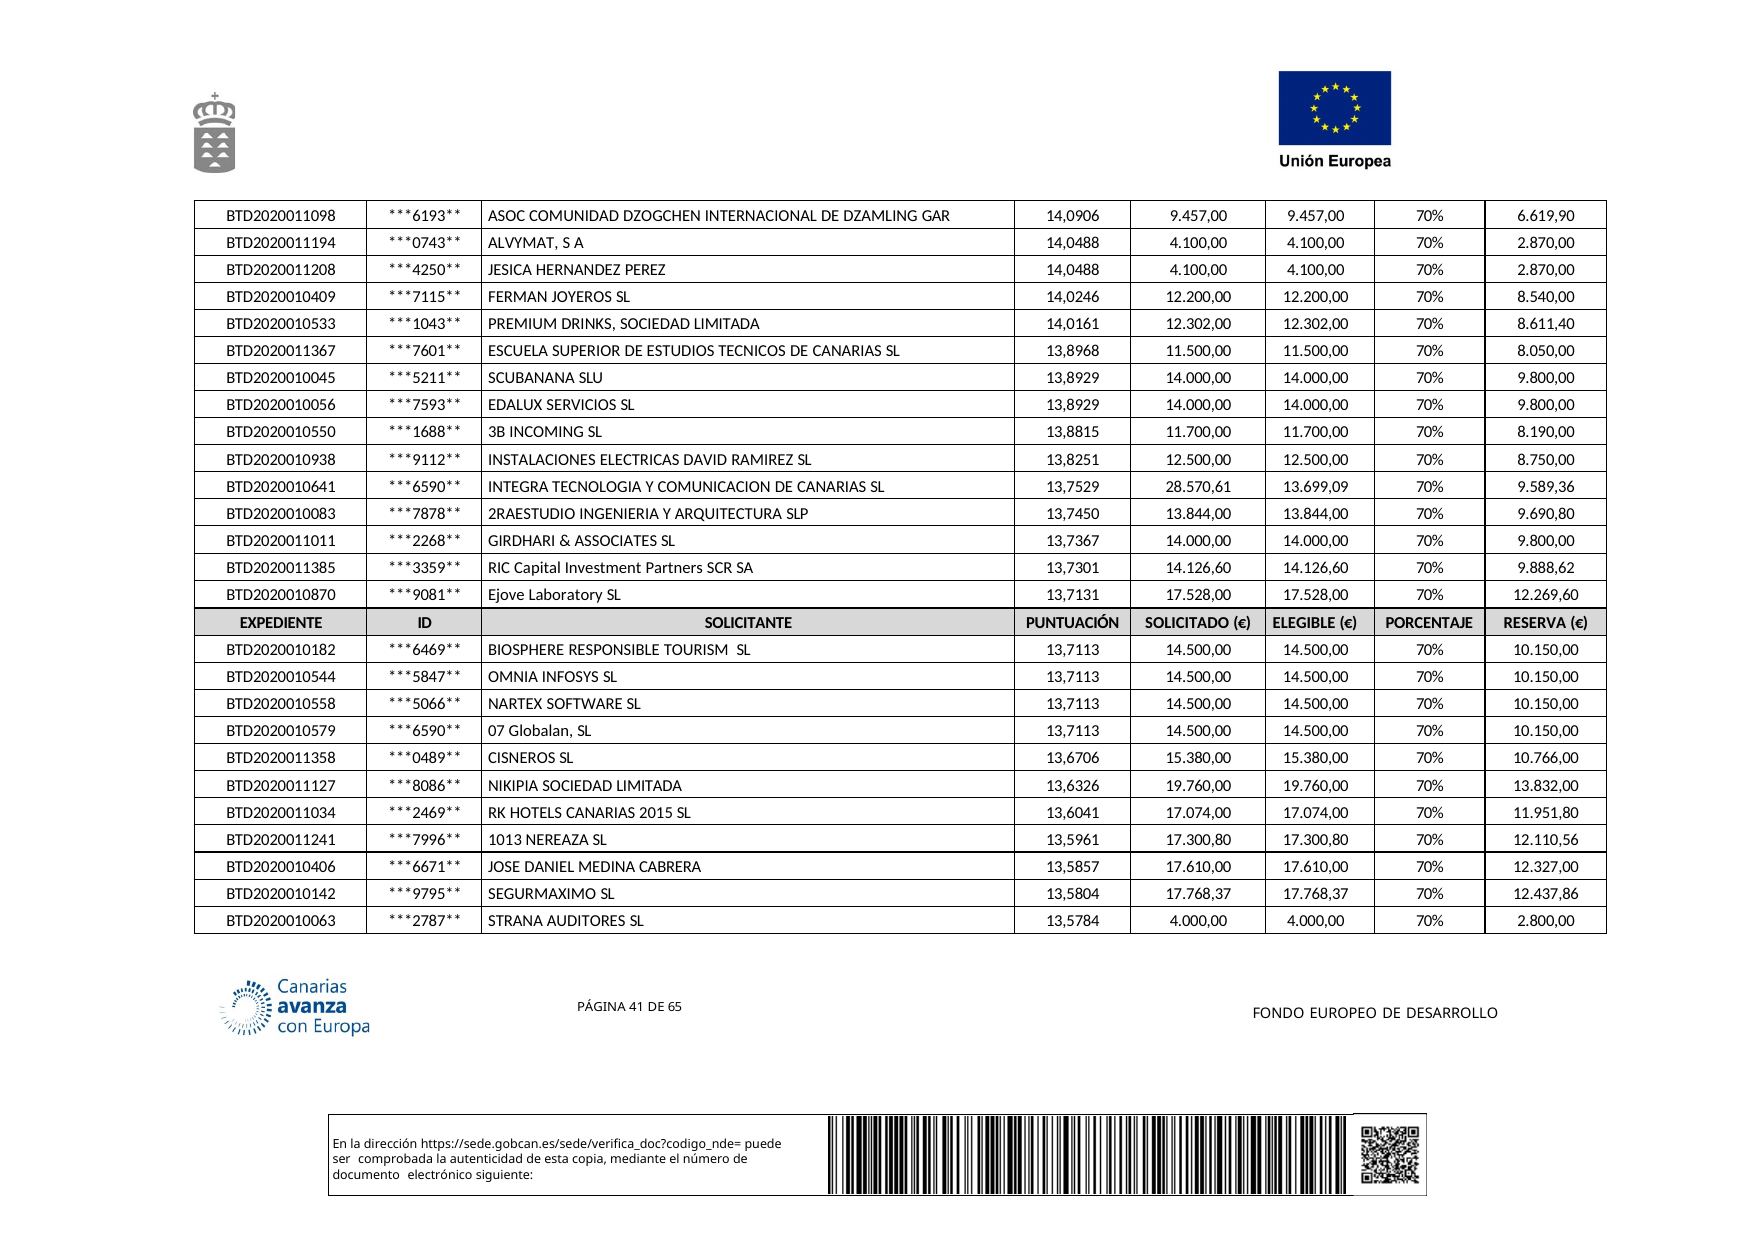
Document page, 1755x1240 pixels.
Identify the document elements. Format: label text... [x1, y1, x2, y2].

table_cell 13,7113 [1015, 717, 1130, 743]
table_cell 17.074,00 [1266, 798, 1374, 824]
table_header ELEGIBLE (€) [1266, 609, 1374, 635]
table_cell 13,5804 [1015, 880, 1130, 906]
table_cell 70% [1375, 771, 1484, 797]
table_cell BTD2020010045 [195, 364, 366, 390]
table_cell 14.500,00 [1266, 636, 1374, 662]
table_cell GIRDHARI & ASSOCIATES SL [482, 526, 1014, 552]
table_cell 13.832,00 [1486, 771, 1606, 797]
table_cell 14,0488 [1015, 256, 1130, 282]
table_cell BTD2020011011 [195, 526, 366, 552]
table_cell 13,7450 [1015, 499, 1130, 525]
table_cell ***2787** [367, 907, 481, 933]
table_cell 11.500,00 [1131, 337, 1265, 363]
table_cell 13.844,00 [1131, 499, 1265, 525]
table_cell 70% [1375, 310, 1484, 336]
table_cell BTD2020010083 [195, 499, 366, 525]
table_cell ALVYMAT, S A [482, 229, 1014, 254]
table_cell 8.750,00 [1486, 445, 1606, 471]
table_cell ***6469** [367, 636, 481, 662]
table_cell ***3359** [367, 554, 481, 579]
table_cell 8.611,40 [1486, 310, 1606, 336]
table_cell 70% [1375, 880, 1484, 906]
table_cell 70% [1375, 229, 1484, 254]
table_cell 70% [1375, 663, 1484, 689]
table_header ID [367, 609, 481, 635]
table_cell 70% [1375, 907, 1484, 933]
table_cell ASOC COMUNIDAD DZOGCHEN INTERNACIONAL DE DZAMLING GAR [482, 201, 1014, 227]
table_header SOLICITADO (€) [1131, 609, 1265, 635]
table_cell 8.540,00 [1486, 283, 1606, 309]
table_cell ***9795** [367, 880, 481, 906]
table_cell ***2268** [367, 526, 481, 552]
table_cell 4.100,00 [1131, 256, 1265, 282]
table_cell JESICA HERNANDEZ PEREZ [482, 256, 1014, 282]
table_cell STRANA AUDITORES SL [482, 907, 1014, 933]
table_cell 14,0488 [1015, 229, 1130, 254]
table_cell 14.000,00 [1131, 391, 1265, 417]
table_cell ***1043** [367, 310, 481, 336]
table_cell ***7115** [367, 283, 481, 309]
table_cell INSTALACIONES ELECTRICAS DAVID RAMIREZ SL [482, 445, 1014, 471]
table_cell 11.500,00 [1266, 337, 1374, 363]
table_cell 9.888,62 [1486, 554, 1606, 579]
table_cell 70% [1375, 418, 1484, 444]
table_cell 70% [1375, 337, 1484, 363]
table_cell 13,7529 [1015, 472, 1130, 498]
table_cell 2.870,00 [1486, 229, 1606, 254]
table_cell 70% [1375, 201, 1484, 227]
table_cell 14.000,00 [1131, 364, 1265, 390]
table_cell 10.150,00 [1486, 636, 1606, 662]
table_cell BTD2020011241 [195, 825, 366, 851]
table_cell 10.150,00 [1486, 717, 1606, 743]
table_header PORCENTAJE [1375, 609, 1484, 635]
table_cell 13,6706 [1015, 744, 1130, 770]
table_cell ***0489** [367, 744, 481, 770]
table_cell 12.302,00 [1131, 310, 1265, 336]
table_cell 70% [1375, 554, 1484, 579]
table_cell ***7601** [367, 337, 481, 363]
table_cell 10.150,00 [1486, 690, 1606, 716]
table_cell 10.150,00 [1486, 663, 1606, 689]
table_cell ***4250** [367, 256, 481, 282]
table_cell ***6671** [367, 853, 481, 878]
table_header SOLICITANTE [482, 609, 1014, 635]
table_cell BTD2020010558 [195, 690, 366, 716]
table_cell BTD2020011385 [195, 554, 366, 579]
table_header RESERVA (€) [1486, 609, 1606, 635]
table_cell BTD2020010142 [195, 880, 366, 906]
table_cell 13,7113 [1015, 663, 1130, 689]
table_cell 14.500,00 [1131, 636, 1265, 662]
table_cell BTD2020011358 [195, 744, 366, 770]
table_cell ***9081** [367, 581, 481, 607]
table_cell 12.200,00 [1266, 283, 1374, 309]
table_cell 13.699,09 [1266, 472, 1374, 498]
table_cell 1013 NEREAZA SL [482, 825, 1014, 851]
table_cell 12.110,56 [1486, 825, 1606, 851]
table_cell 17.610,00 [1131, 853, 1265, 878]
table_cell ***8086** [367, 771, 481, 797]
table_cell 4.100,00 [1131, 229, 1265, 254]
table_cell BTD2020010533 [195, 310, 366, 336]
table_cell EDALUX SERVICIOS SL [482, 391, 1014, 417]
table_cell BTD2020010641 [195, 472, 366, 498]
table_cell 28.570,61 [1131, 472, 1265, 498]
table_cell 9.800,00 [1486, 391, 1606, 417]
table_cell 19.760,00 [1131, 771, 1265, 797]
table_cell 17.768,37 [1131, 880, 1265, 906]
table_cell 70% [1375, 526, 1484, 552]
table_cell NARTEX SOFTWARE SL [482, 690, 1014, 716]
table_cell 9.589,36 [1486, 472, 1606, 498]
table_cell ***5847** [367, 663, 481, 689]
table_cell ***2469** [367, 798, 481, 824]
table_cell 14,0246 [1015, 283, 1130, 309]
table_cell 9.800,00 [1486, 526, 1606, 552]
table_cell 2.800,00 [1486, 907, 1606, 933]
table_cell 11.951,80 [1486, 798, 1606, 824]
table_cell 9.690,80 [1486, 499, 1606, 525]
table_cell BTD2020011127 [195, 771, 366, 797]
table_cell INTEGRA TECNOLOGIA Y COMUNICACION DE CANARIAS SL [482, 472, 1014, 498]
table_cell 14.500,00 [1131, 717, 1265, 743]
table_cell 17.528,00 [1131, 581, 1265, 607]
table_cell 14.500,00 [1131, 690, 1265, 716]
table_cell 14,0906 [1015, 201, 1130, 227]
table_cell BTD2020010406 [195, 853, 366, 878]
table_cell 13,8968 [1015, 337, 1130, 363]
table_cell 10.766,00 [1486, 744, 1606, 770]
table_cell 13,8815 [1015, 418, 1130, 444]
table_cell 70% [1375, 744, 1484, 770]
table_cell ***7878** [367, 499, 481, 525]
table_cell 13,7301 [1015, 554, 1130, 579]
table_cell 70% [1375, 581, 1484, 607]
table_cell BIOSPHERE RESPONSIBLE TOURISM SL [482, 636, 1014, 662]
table_cell SCUBANANA SLU [482, 364, 1014, 390]
table_cell BTD2020011367 [195, 337, 366, 363]
table_cell 3B INCOMING SL [482, 418, 1014, 444]
table_cell 4.100,00 [1266, 256, 1374, 282]
table_cell ***5211** [367, 364, 481, 390]
table_cell 12.200,00 [1131, 283, 1265, 309]
table_cell ESCUELA SUPERIOR DE ESTUDIOS TECNICOS DE CANARIAS SL [482, 337, 1014, 363]
table_cell 13,5961 [1015, 825, 1130, 851]
table_cell 2RAESTUDIO INGENIERIA Y ARQUITECTURA SLP [482, 499, 1014, 525]
table_cell 17.528,00 [1266, 581, 1374, 607]
table_cell 07 Globalan, SL [482, 717, 1014, 743]
table_cell 70% [1375, 472, 1484, 498]
table_cell BTD2020010544 [195, 663, 366, 689]
table_cell 14,0161 [1015, 310, 1130, 336]
table_cell 17.768,37 [1266, 880, 1374, 906]
table_cell PREMIUM DRINKS, SOCIEDAD LIMITADA [482, 310, 1014, 336]
table_cell BTD2020011208 [195, 256, 366, 282]
table_cell 14.000,00 [1266, 526, 1374, 552]
table_cell 6.619,90 [1486, 201, 1606, 227]
table_cell 14.500,00 [1131, 663, 1265, 689]
table_cell 13,7113 [1015, 636, 1130, 662]
table_cell 70% [1375, 717, 1484, 743]
table_cell 17.300,80 [1266, 825, 1374, 851]
table_cell 12.302,00 [1266, 310, 1374, 336]
table_cell Ejove Laboratory SL [482, 581, 1014, 607]
table_cell NIKIPIA SOCIEDAD LIMITADA [482, 771, 1014, 797]
table_cell 8.190,00 [1486, 418, 1606, 444]
table_cell 70% [1375, 636, 1484, 662]
table_cell 19.760,00 [1266, 771, 1374, 797]
table_cell 14.126,60 [1266, 554, 1374, 579]
table_cell BTD2020011194 [195, 229, 366, 254]
table_cell RK HOTELS CANARIAS 2015 SL [482, 798, 1014, 824]
table_cell BTD2020010182 [195, 636, 366, 662]
table_cell BTD2020010056 [195, 391, 366, 417]
table_cell 70% [1375, 499, 1484, 525]
table_cell 70% [1375, 825, 1484, 851]
table_cell ***9112** [367, 445, 481, 471]
table_cell OMNIA INFOSYS SL [482, 663, 1014, 689]
table_cell 70% [1375, 445, 1484, 471]
table_cell 14.000,00 [1266, 364, 1374, 390]
table_cell BTD2020010550 [195, 418, 366, 444]
table_cell JOSE DANIEL MEDINA CABRERA [482, 853, 1014, 878]
table_cell ***1688** [367, 418, 481, 444]
table_cell BTD2020010063 [195, 907, 366, 933]
table_cell 17.610,00 [1266, 853, 1374, 878]
table_cell CISNEROS SL [482, 744, 1014, 770]
table_cell BTD2020010938 [195, 445, 366, 471]
table_cell 70% [1375, 391, 1484, 417]
table_cell 70% [1375, 690, 1484, 716]
table_cell ***6193** [367, 201, 481, 227]
table_cell BTD2020011098 [195, 201, 366, 227]
table_cell 70% [1375, 364, 1484, 390]
table_cell 4.100,00 [1266, 229, 1374, 254]
table_cell 9.457,00 [1131, 201, 1265, 227]
table_cell 14.500,00 [1266, 690, 1374, 716]
table_cell 13,7367 [1015, 526, 1130, 552]
table_cell 12.500,00 [1131, 445, 1265, 471]
table_cell 4.000,00 [1266, 907, 1374, 933]
table_cell 17.300,80 [1131, 825, 1265, 851]
table_cell 13,7131 [1015, 581, 1130, 607]
table_cell ***0743** [367, 229, 481, 254]
table_cell 14.500,00 [1266, 663, 1374, 689]
table_cell RIC Capital Investment Partners SCR SA [482, 554, 1014, 579]
table_header EXPEDIENTE [195, 609, 366, 635]
table_cell 13,7113 [1015, 690, 1130, 716]
table_cell BTD2020011034 [195, 798, 366, 824]
table_cell 13,6041 [1015, 798, 1130, 824]
table_cell 11.700,00 [1266, 418, 1374, 444]
table_cell 70% [1375, 256, 1484, 282]
table_cell BTD2020010579 [195, 717, 366, 743]
table_cell 15.380,00 [1266, 744, 1374, 770]
table_cell BTD2020010870 [195, 581, 366, 607]
table_cell ***6590** [367, 717, 481, 743]
table_cell 2.870,00 [1486, 256, 1606, 282]
table_cell 8.050,00 [1486, 337, 1606, 363]
table_header PUNTUACIÓN [1015, 609, 1130, 635]
table_cell 4.000,00 [1131, 907, 1265, 933]
table_cell ***6590** [367, 472, 481, 498]
table_cell 12.500,00 [1266, 445, 1374, 471]
table_cell SEGURMAXIMO SL [482, 880, 1014, 906]
table_cell 70% [1375, 853, 1484, 878]
table_cell 14.126,60 [1131, 554, 1265, 579]
table_cell 13,8929 [1015, 391, 1130, 417]
table_cell 15.380,00 [1131, 744, 1265, 770]
table_cell 13,8251 [1015, 445, 1130, 471]
table_cell 12.437,86 [1486, 880, 1606, 906]
table_cell 13,5784 [1015, 907, 1130, 933]
table_cell ***5066** [367, 690, 481, 716]
table_cell 12.269,60 [1486, 581, 1606, 607]
table_cell 14.500,00 [1266, 717, 1374, 743]
table_cell ***7996** [367, 825, 481, 851]
table_cell 13,5857 [1015, 853, 1130, 878]
table_cell 14.000,00 [1131, 526, 1265, 552]
table_cell 9.457,00 [1266, 201, 1374, 227]
table_cell 13,6326 [1015, 771, 1130, 797]
table_cell 70% [1375, 283, 1484, 309]
table_cell ***7593** [367, 391, 481, 417]
table_cell 13.844,00 [1266, 499, 1374, 525]
table_cell 70% [1375, 798, 1484, 824]
table_cell 11.700,00 [1131, 418, 1265, 444]
table_cell 9.800,00 [1486, 364, 1606, 390]
table_cell BTD2020010409 [195, 283, 366, 309]
table_cell 12.327,00 [1486, 853, 1606, 878]
table_cell 14.000,00 [1266, 391, 1374, 417]
table_cell 17.074,00 [1131, 798, 1265, 824]
table_cell 13,8929 [1015, 364, 1130, 390]
table_cell FERMAN JOYEROS SL [482, 283, 1014, 309]
